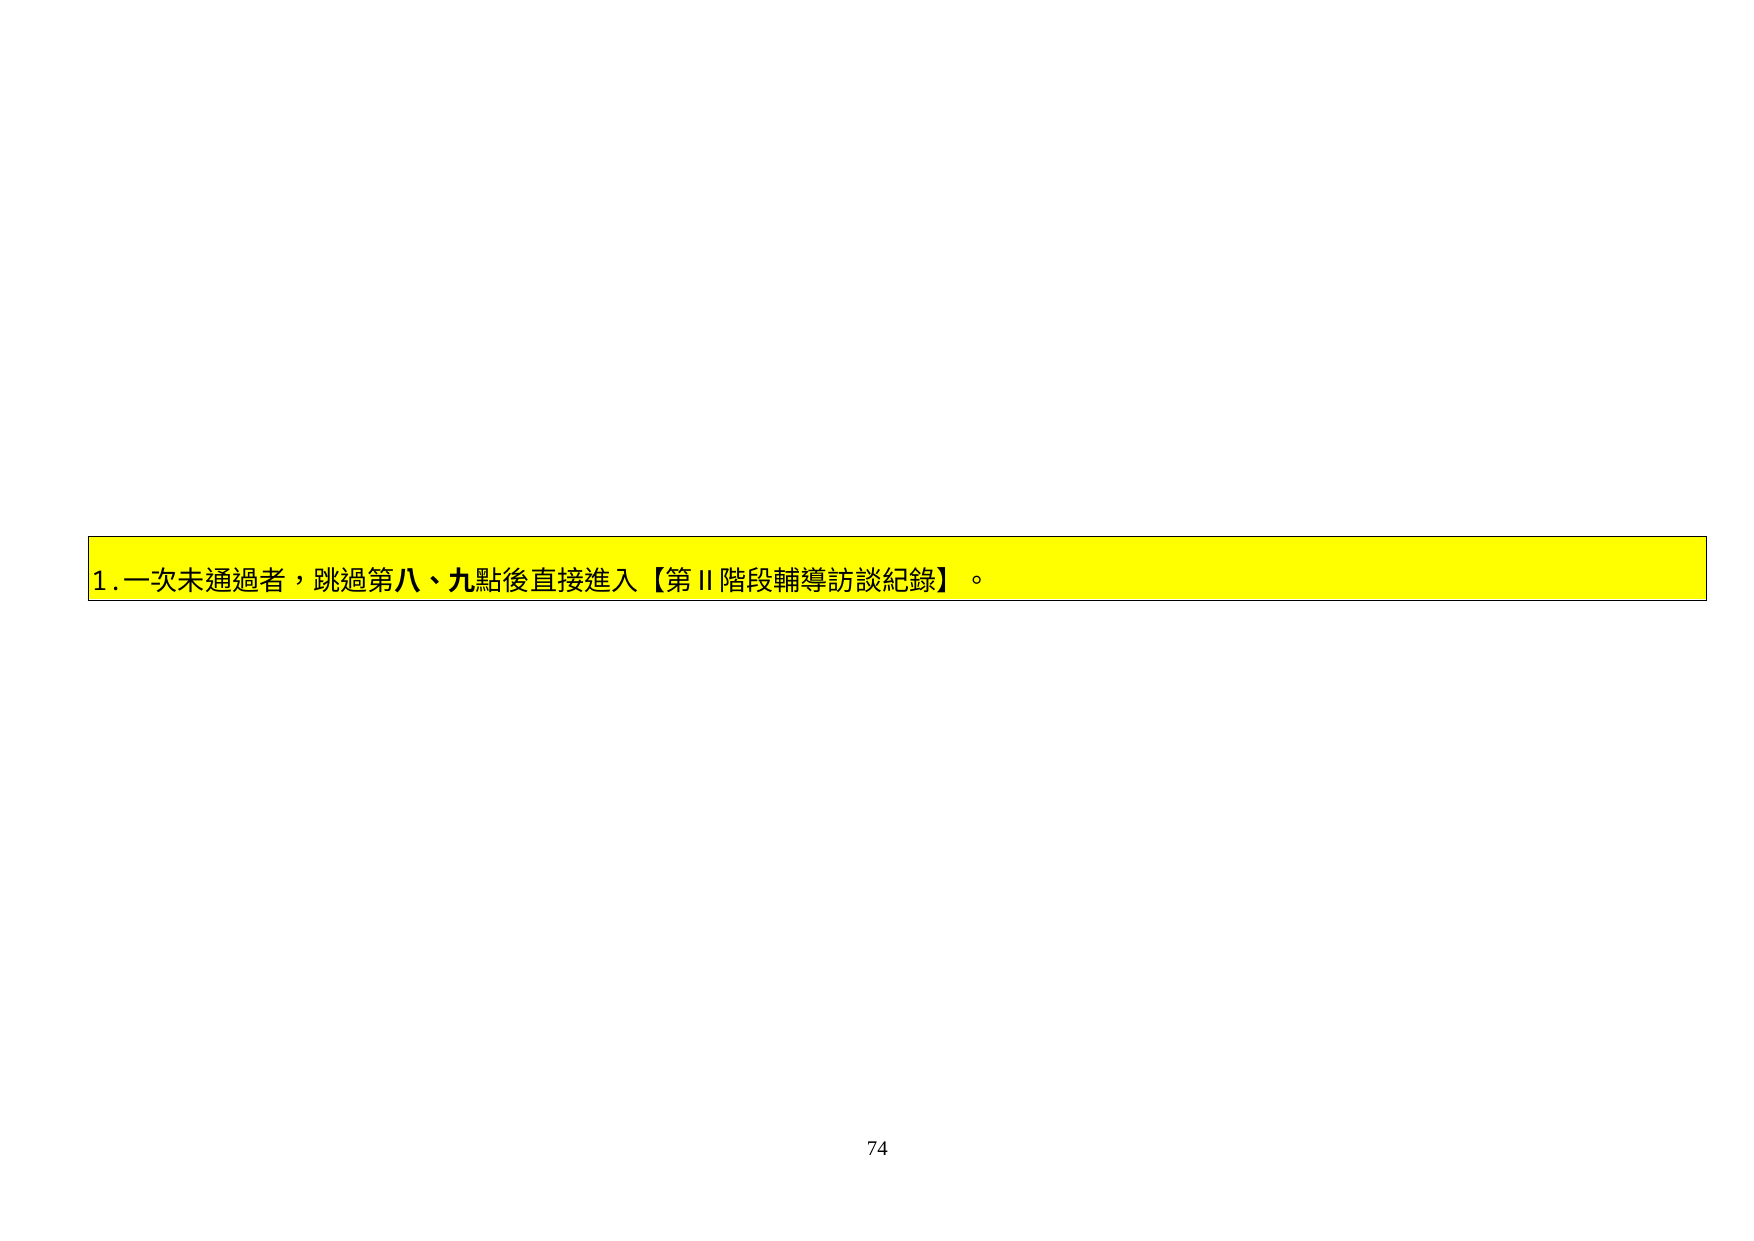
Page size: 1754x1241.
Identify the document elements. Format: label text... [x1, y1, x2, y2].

table_cell 1.一次未通過者，跳過第八、九點後直接進入【第Ⅱ階段輔導訪談紀錄】。 [89, 537, 1706, 599]
